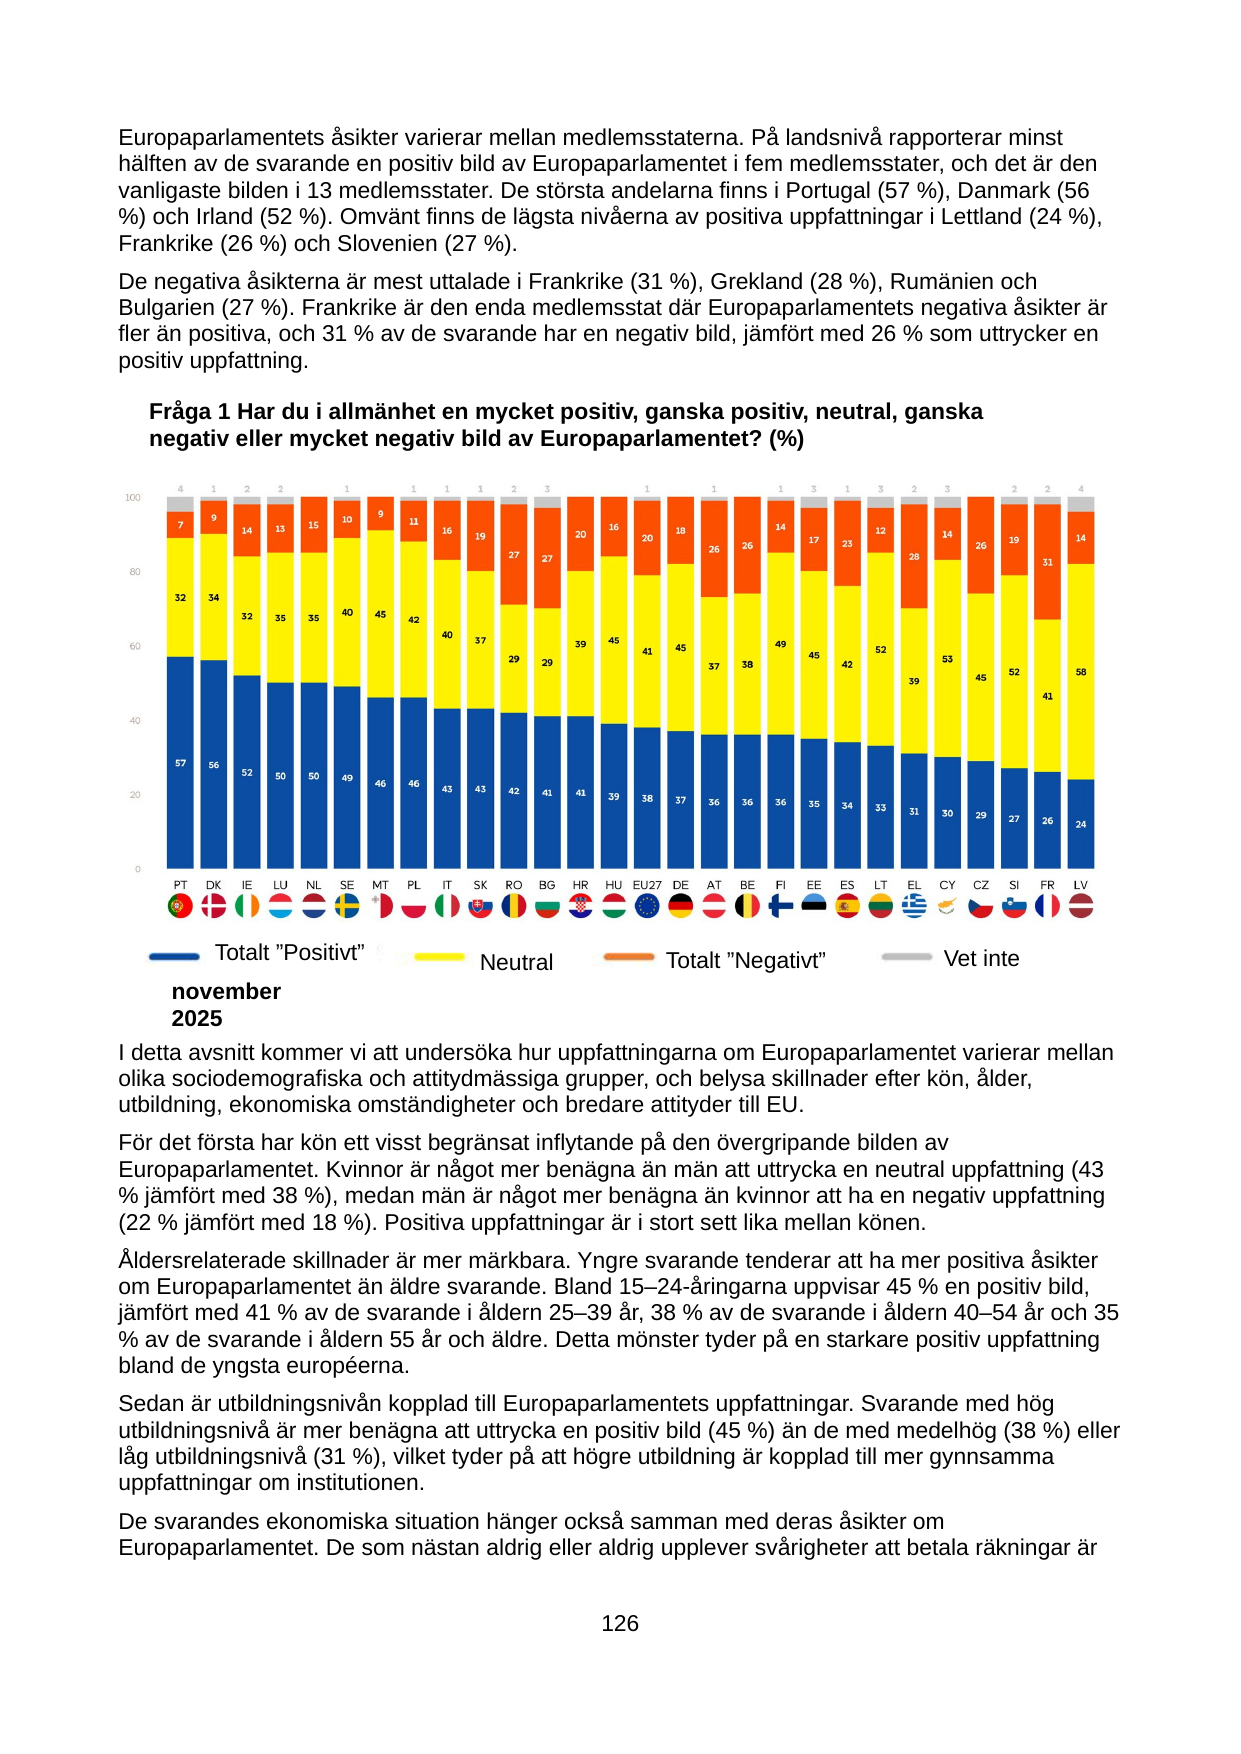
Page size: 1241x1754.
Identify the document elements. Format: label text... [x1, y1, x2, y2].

picture [766, 957, 772, 967]
picture [483, 958, 489, 967]
text Åldersrelaterade skillnader är mer märkbara. Yngre svarande tenderar att ha mer positiva åsikter om Europaparlamentet än äldre svarande. Bland 15–24-åringarna uppvisar 45 % en positiv bild, jämfört med 41 % av de svarande i åldern 25–39 år, 38 % av de svarande i åldern 40–54 år och 35 % av de svarande i åldern 55 år och äldre. Detta mönster tyder på en starkare positiv uppfattning bland de yngsta européerna. [118, 1247, 1122, 1378]
picture [118, 474, 1101, 923]
picture [680, 957, 687, 967]
picture [738, 956, 745, 967]
text I detta avsnitt kommer vi att undersöka hur uppfattningarna om Europaparlamentet varierar mellan olika sociodemografiska och attitydmässiga grupper, och belysa skillnader efter kön, ålder, utbildning, ekonomiska omständigheter och bredare attityder till EU. [118, 385, 1122, 1117]
text Europaparlamentets åsikter varierar mellan medlemsstaterna. På landsnivå rapporterar minst hälften av de svarande en positiv bild av Europaparlamentet i fem medlemsstater, och det är den vanligaste bilden i 13 medlemsstater. De största andelarna finns i Portugal (57 %), Danmark (56 %) och Irland (52 %). Omvänt finns de lägsta nivåerna av positiva uppfattningar i Lettland (24 %), Frankrike (26 %) och Slovenien (27 %). [118, 124, 1122, 256]
text För det första har kön ett visst begränsat inflytande på den övergripande bilden av Europaparlamentet. Kvinnor är något mer benägna än män att uttrycka en neutral uppfattning (43 % jämfört med 38 %), medan män är något mer benägna än kvinnor att ha en negativ uppfattning (22 % jämfört med 18 %). Positiva uppfattningar är i stort sett lika mellan könen. [118, 1129, 1122, 1235]
text Sedan är utbildningsnivån kopplad till Europaparlamentets uppfattningar. Svarande med hög utbildningsnivå är mer benägna att uttrycka en positiv bild (45 %) än de med medelhög (38 %) eller låg utbildningsnivå (31 %), vilket tyder på att högre utbildning är kopplad till mer gynnsamma uppfattningar om institutionen. [118, 1390, 1122, 1496]
text De svarandes ekonomiska situation hänger också samman med deras åsikter om Europaparlamentet. De som nästan aldrig eller aldrig upplever svårigheter att betala räkningar är [118, 1508, 1122, 1560]
text De negativa åsikterna är mest uttalade i Frankrike (31 %), Grekland (28 %), Rumänien och Bulgarien (27 %). Frankrike är den enda medlemsstat där Europaparlamentets negativa åsikter är fler än positiva, och 31 % av de svarande har en negativ bild, jämfört med 26 % som uttrycker en positiv uppfattning. [118, 268, 1122, 373]
picture [144, 942, 945, 967]
